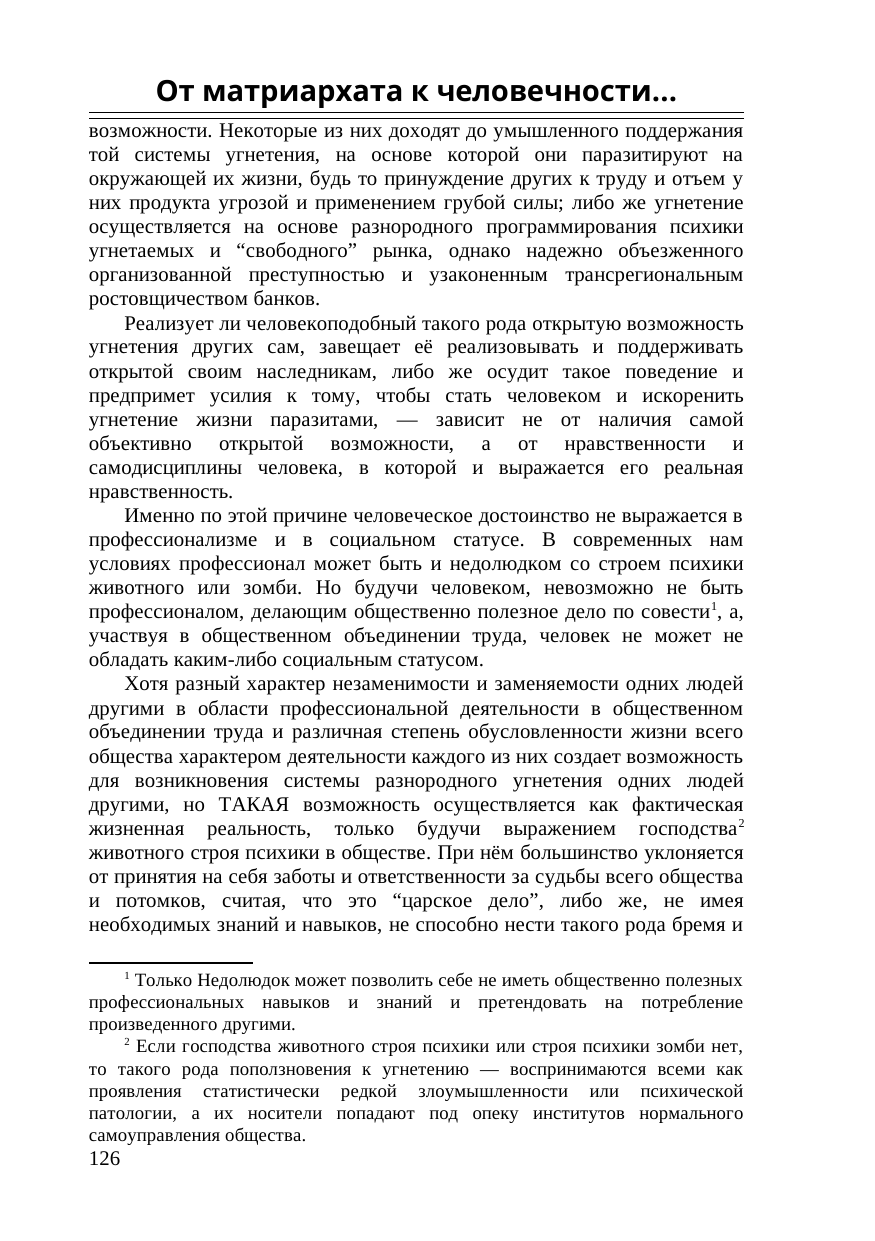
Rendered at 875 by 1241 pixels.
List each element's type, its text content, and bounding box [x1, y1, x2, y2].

text Хотя разный характер незаменимости и заменяемости одних людей другими в области профессиональной деятельности в общественном объединении труда и различная степень обусловленности жизни всего общества характером деятельности каждого из них создает возможность для возникновения системы разнородного угнетения одних людей другими, но ТАКАЯ возможность осуществляется как фактическая жизненная реальность, только будучи выражением господства животного строя психики в обществе. При нём большинство уклоняется от принятия на себя заботы и ответственности за судьбы всего общества и потомков, считая, что это “царское дело”, либо же, не имея необходимых знаний и навыков, не способно нести такого рода бремя и [89, 671, 744, 936]
text возможности. Некоторые из них доходят до умышленного поддержания той системы угнетения, на основе которой они паразитируют на окружающей их жизни, будь то принуждение других к труду и отъем у них продукта угрозой и применением грубой силы; либо же угнетение осуществляется на основе разнородного программирования психики угнетаемых и “свободного” рынка, однако надежно объезженного организованной преступностью и узаконенным трансрегиональным ростовщичеством банков. [89, 119, 744, 310]
text Только Недолюдок может позволить себе не иметь общественно полезных профессиональных навыков и знаний и претендовать на потребление произведенного другими. [89, 969, 744, 1035]
text Если господства животного строя психики или строя психики зомби нет, то такого рода поползновения к угнетению — воспринимаются всеми как проявления статистически редкой злоумышленности или психической патологии, а их носители попадают под опеку институтов нормального самоуправления общества. [89, 1035, 744, 1145]
text Именно по этой причине человеческое достоинство не выражается в профессионализме и в социальном статусе. В современных нам условиях профессионал может быть и недолюдком со строем психики животного или зомби. Но будучи человеком, невозможно не быть профессионалом, делающим общественно полезное дело по совести, а, участвуя в общественном объединении труда, человек не может не обладать каким-либо социальным статусом. [89, 503, 744, 671]
text Реализует ли человекоподобный такого рода открытую возможность угнетения других сам, завещает её реализовывать и поддерживать открытой своим наследникам, либо же осудит такое поведение и предпримет усилия к тому, чтобы стать человеком и искоренить угнетение жизни паразитами, — зависит не от наличия самой объективно открытой возможности, а от нравственности и самодисциплины человека, в которой и выражается его реальная нравственность. [89, 310, 744, 503]
